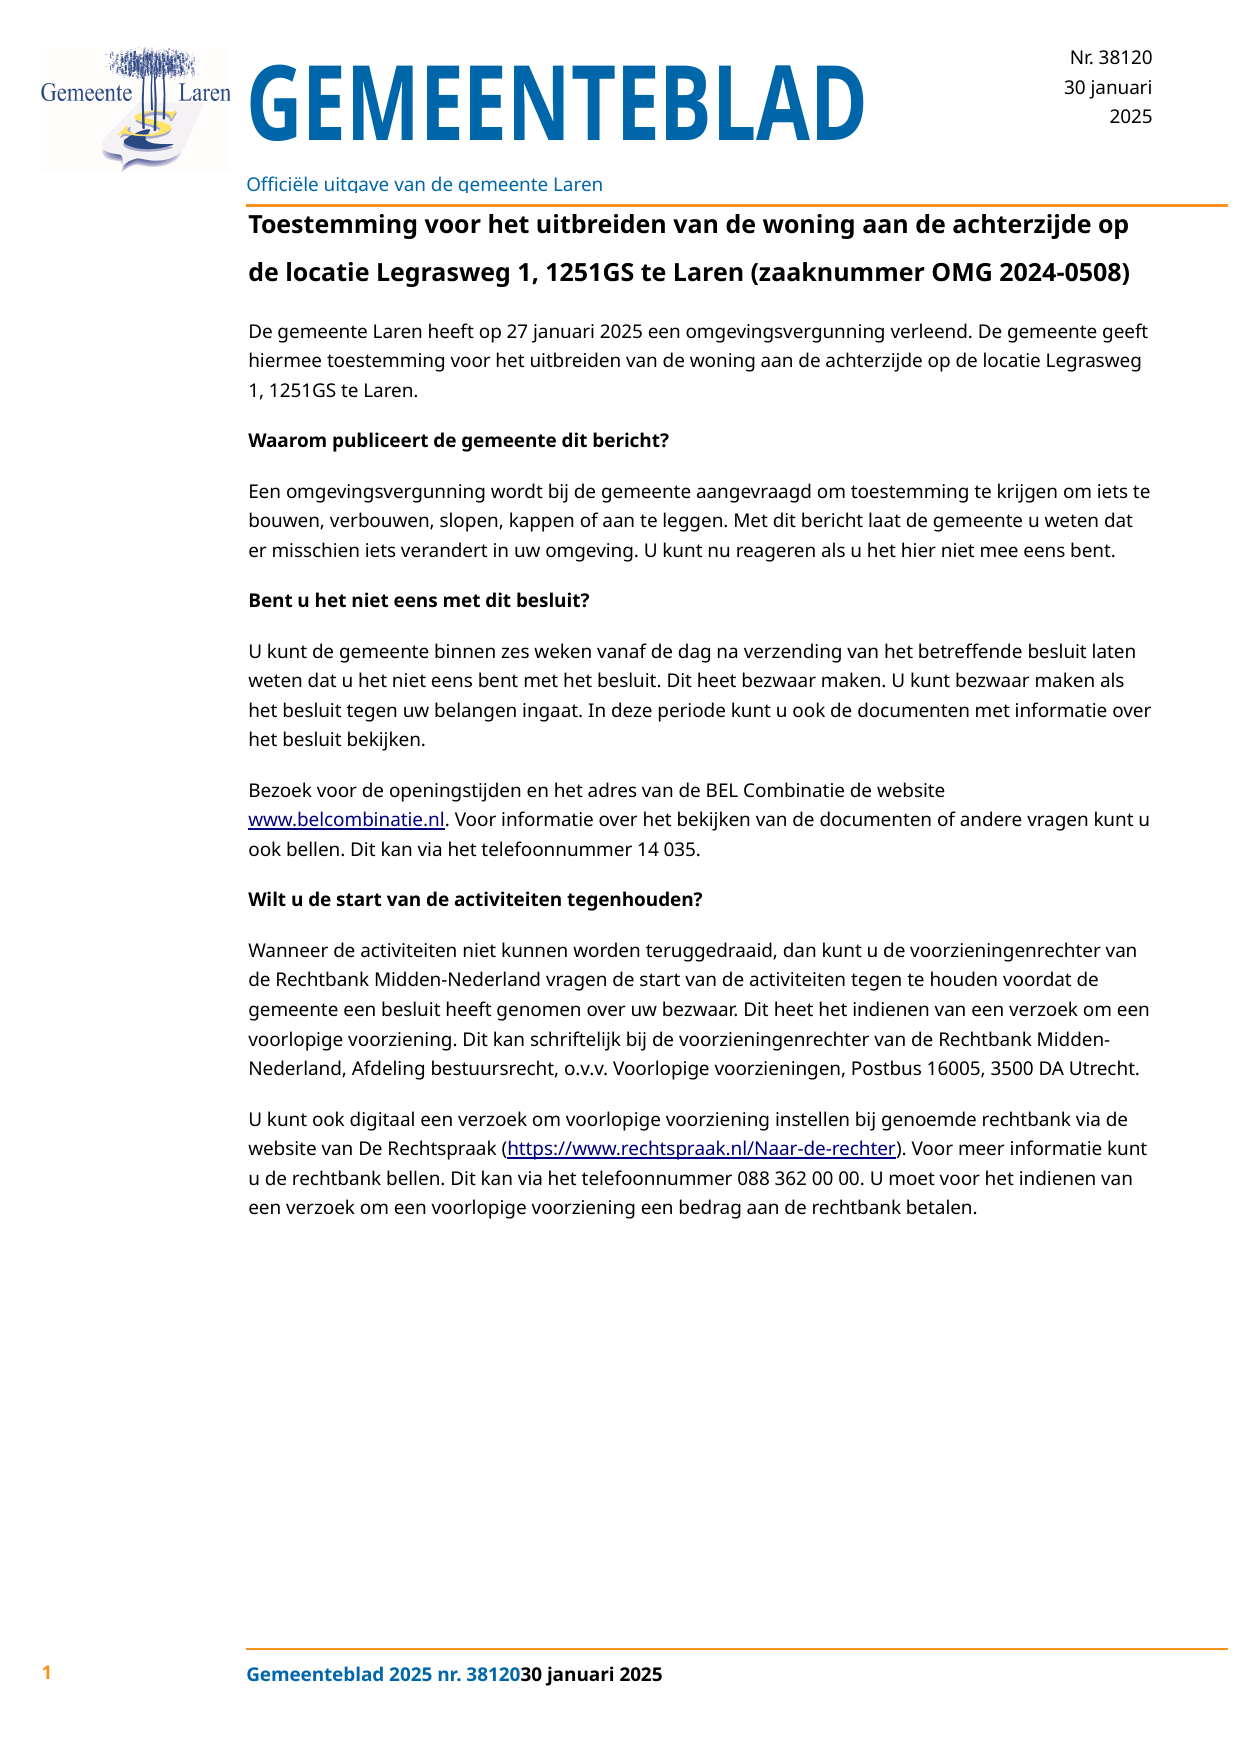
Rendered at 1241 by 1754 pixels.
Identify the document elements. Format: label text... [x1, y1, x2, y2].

text Bezoek voor de openingstijden en het adres van de BEL Combinatie de website www.belcombinatie.nl. Voor informatie over het bekijken van de documenten of andere vragen kunt u ook bellen. Dit kan via het telefoonnummer 14 035. [248, 777, 1152, 862]
text Waarom publiceert de gemeente dit bericht? [248, 427, 1152, 453]
text U kunt de gemeente binnen zes weken vanaf de dag na verzending van het betreffende besluit laten weten dat u het niet eens bent met het besluit. Dit heet bezwaar maken. U kunt bezwaar maken als het besluit tegen uw belangen ingaat. In deze periode kunt u ook de documenten met informatie over het besluit bekijken. [248, 638, 1152, 752]
text Wilt u de start van de activiteiten tegenhouden? [248, 887, 1152, 912]
picture [41, 47, 231, 172]
text Toestemming voor het uitbreiden van de woning aan de achterzijde op de locatie Legrasweg 1, 1251GS te Laren (zaaknummer OMG 2024-0508) [248, 207, 1152, 288]
text Bent u het niet eens met dit besluit? [248, 587, 1152, 613]
text Wanneer de activiteiten niet kunnen worden teruggedraaid, dan kunt u de voorzieningenrechter van de Rechtbank Midden-Nederland vragen de start van de activiteiten tegen te houden voordat de gemeente een besluit heeft genomen over uw bezwaar. Dit heet het indienen van een verzoek om een voorlopige voorziening. Dit kan schriftelijk bij de voorzieningenrechter van de Rechtbank Midden-Nederland, Afdeling bestuursrecht, o.v.v. Voorlopige voorzieningen, Postbus 16005, 3500 DA Utrecht. [248, 937, 1152, 1081]
text Een omgevingsvergunning wordt bij de gemeente aangevraagd om toestemming te krijgen om iets te bouwen, verbouwen, slopen, kappen of aan te leggen. Met dit bericht laat de gemeente u weten dat er misschien iets verandert in uw omgeving. U kunt nu reageren als u het hier niet mee eens bent. [248, 478, 1152, 563]
text De gemeente Laren heeft op 27 januari 2025 een omgevingsvergunning verleend. De gemeente geeft hiermee toestemming voor het uitbreiden van de woning aan de achterzijde op de locatie Legrasweg 1, 1251GS te Laren. [248, 318, 1152, 403]
text U kunt ook digitaal een verzoek om voorlopige voorziening instellen bij genoemde rechtbank via de website van De Rechtspraak (https://www.rechtspraak.nl/Naar-de-rechter). Voor meer informatie kunt u de rechtbank bellen. Dit kan via het telefoonnummer 088 362 00 00. U moet voor het indienen van een verzoek om een voorlopige voorziening een bedrag aan de rechtbank betalen. [248, 1106, 1152, 1220]
